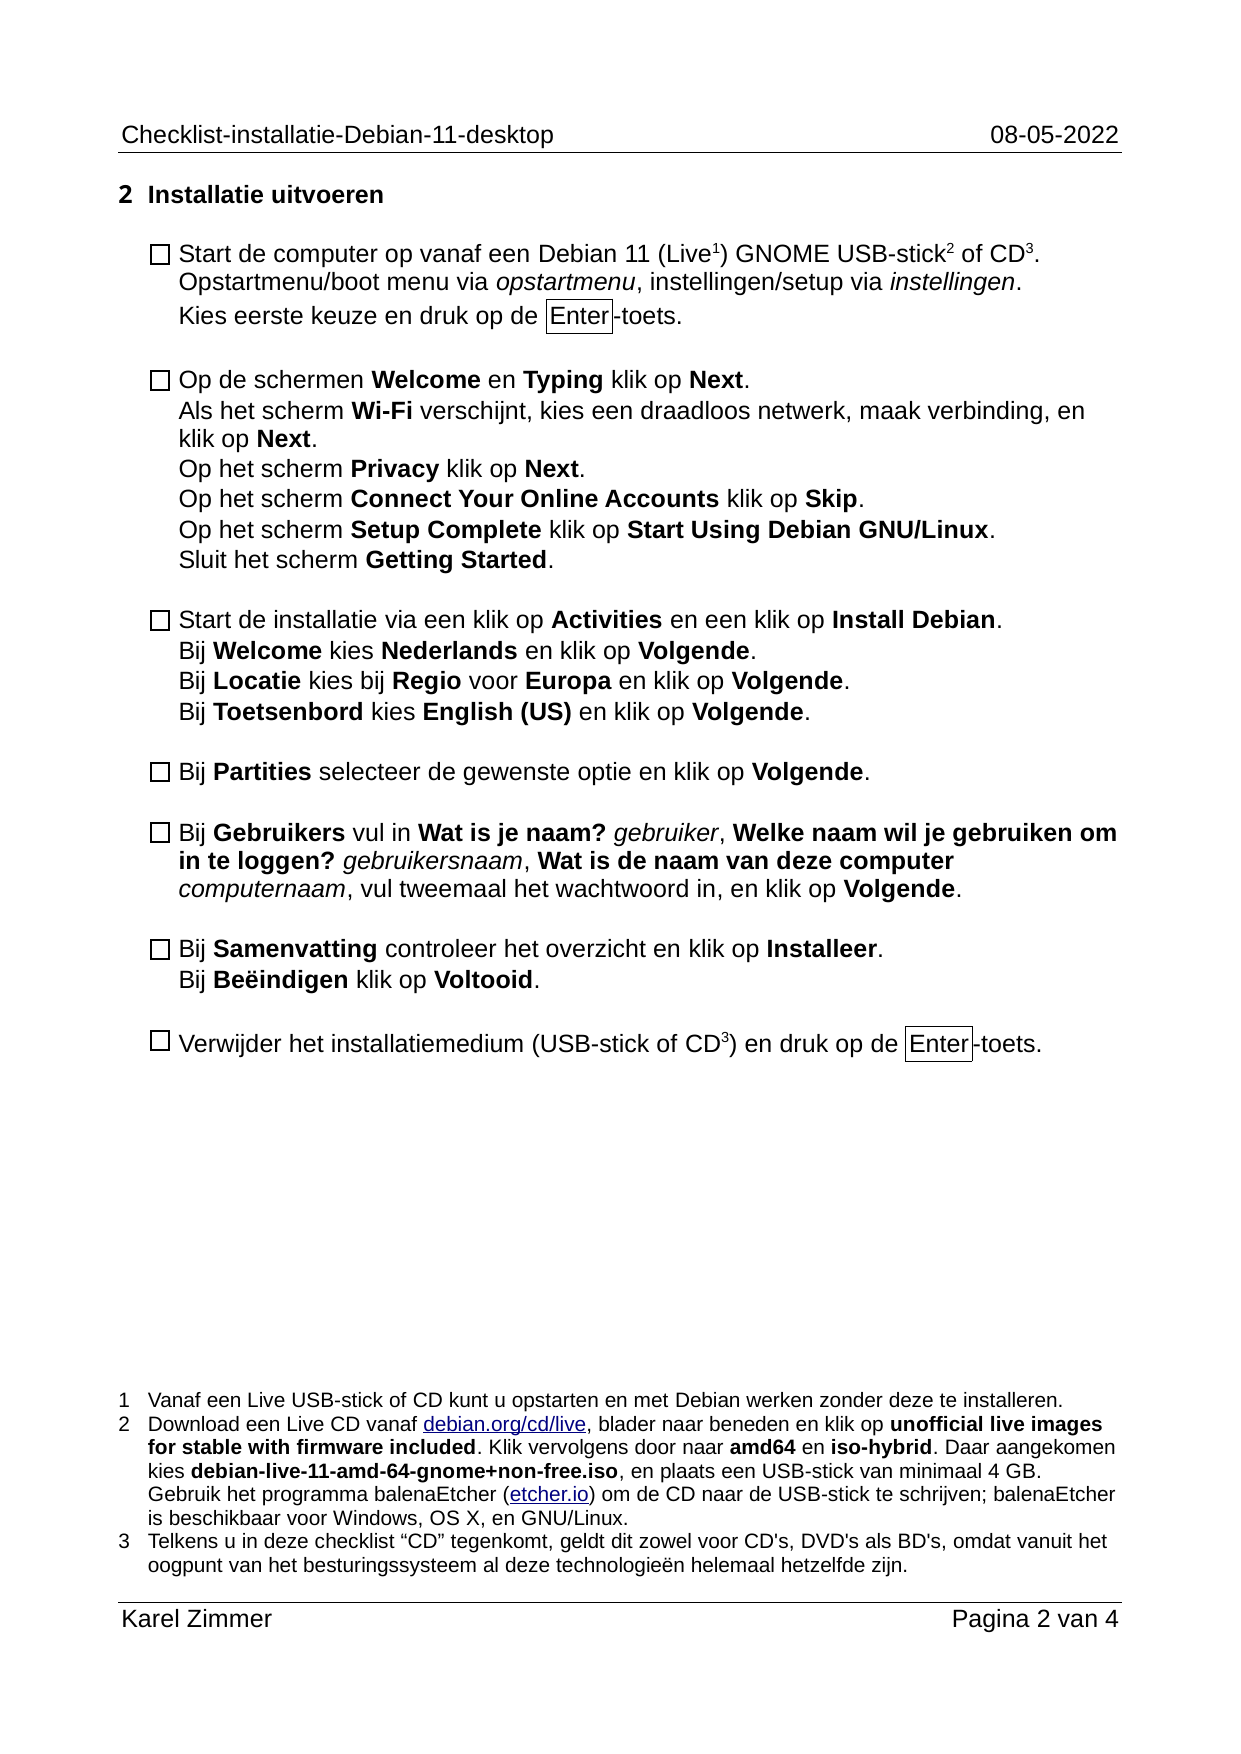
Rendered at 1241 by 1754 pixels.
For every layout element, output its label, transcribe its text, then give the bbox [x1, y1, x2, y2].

table_cell [141, 395, 177, 454]
table_cell [177, 787, 1121, 817]
table_cell [177, 904, 1121, 934]
table_cell [141, 818, 177, 904]
table_cell [141, 514, 177, 545]
table_cell Verwijder het installatiemedium (USB-stick of CD3) en druk op de Enter-toets. [177, 1025, 1121, 1062]
list Installatie uitvoeren [118, 177, 1122, 211]
table_cell [141, 575, 177, 605]
table_cell Bij Partities selecteer de gewenste optie en klik op Volgende. [177, 757, 1121, 787]
table_cell Op het scherm Connect Your Online Accounts klik op Skip. [177, 484, 1121, 514]
table_cell [177, 575, 1121, 605]
table_cell [141, 934, 177, 964]
table_cell [141, 666, 177, 696]
table_cell [141, 605, 177, 636]
table_cell [177, 335, 1121, 365]
table_cell Op het scherm Privacy klik op Next. [177, 454, 1121, 484]
table_cell [141, 787, 177, 817]
table_cell [141, 757, 177, 787]
table_cell Start de installatie via een klik op Activities en een klik op Install Debian. [177, 605, 1121, 636]
table_cell Op het scherm Setup Complete klik op Start Using Debian GNU/Linux. [177, 514, 1121, 545]
table_cell [141, 1025, 177, 1062]
table_cell [141, 727, 177, 757]
table_cell [141, 965, 177, 995]
table_header [141, 239, 177, 297]
table_cell [141, 545, 177, 575]
table_cell Bij Welcome kies Nederlands en klik op Volgende. [177, 636, 1121, 666]
table_cell [177, 727, 1121, 757]
table_cell [141, 904, 177, 934]
table_cell Bij Locatie kies bij Regio voor Europa en klik op Volgende. [177, 666, 1121, 696]
table_cell [141, 995, 177, 1025]
table_cell Bij Toetsenbord kies English (US) en klik op Volgende. [177, 696, 1121, 727]
table_header Start de computer op vanaf een Debian 11 (Live) GNOME USB-stick of CD. Opstartmenu/boot menu via opstartmenu, instellingen/setup via instellingen. [177, 239, 1121, 297]
table_cell Op de schermen Welcome en Typing klik op Next. [177, 365, 1121, 395]
table_cell [141, 484, 177, 514]
table_cell [141, 298, 177, 335]
table_cell [141, 454, 177, 484]
table_cell [141, 335, 177, 365]
table_cell Kies eerste keuze en druk op de Enter-toets. [177, 298, 1121, 335]
table_cell Bij Gebruikers vul in Wat is je naam? gebruiker, Welke naam wil je gebruiken om in te loggen? gebruikersnaam, Wat is de naam van deze computer computernaam, vul tweemaal het wachtwoord in, en klik op Volgende. [177, 818, 1121, 904]
table_cell Bij Samenvatting controleer het overzicht en klik op Installeer. [177, 934, 1121, 964]
table_cell Als het scherm Wi-Fi verschijnt, kies een draadloos netwerk, maak verbinding, en klik op Next. [177, 395, 1121, 454]
table_cell Bij Beëindigen klik op Voltooid. [177, 965, 1121, 995]
table_cell [141, 636, 177, 666]
table_cell [141, 365, 177, 395]
table_cell [177, 995, 1121, 1025]
table_cell [141, 696, 177, 727]
table_cell Sluit het scherm Getting Started. [177, 545, 1121, 575]
